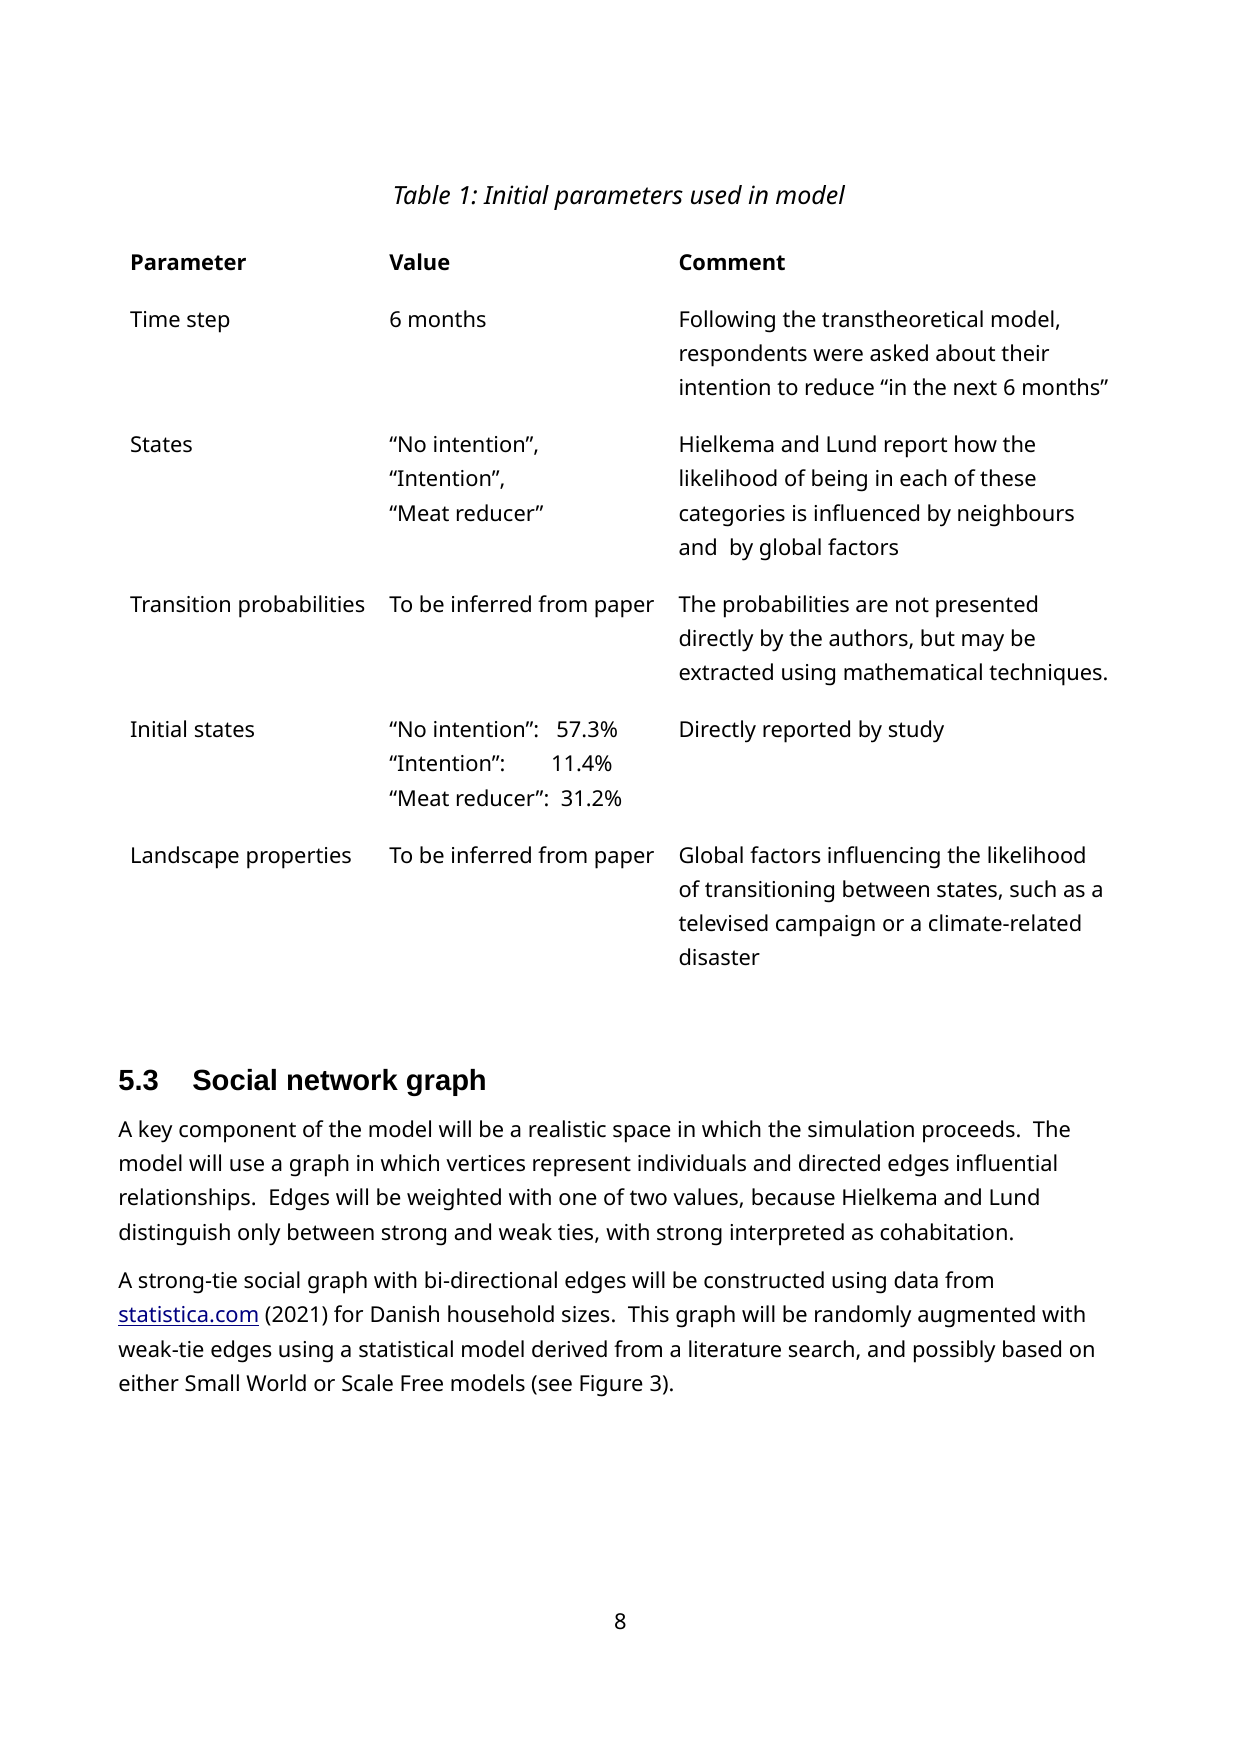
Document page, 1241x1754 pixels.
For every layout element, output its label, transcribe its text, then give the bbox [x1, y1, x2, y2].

table_cell 6 months [377, 292, 667, 417]
table_header Parameter [118, 235, 377, 292]
table_cell Directly reported by study [667, 703, 1123, 828]
table_cell Transition probabilities [118, 577, 377, 702]
table_cell Landscape properties [118, 828, 377, 987]
table_cell Initial states [118, 703, 377, 828]
table_cell Hielkema and Lund report how the likelihood of being in each of these categories is influenced by neighbours and by global factors [667, 418, 1123, 577]
text A strong-tie social graph with bi-directional edges will be constructed using data from statistica.com (2021) for Danish household sizes. This graph will be randomly augmented with weak-tie edges using a statistical model derived from a literature search, and possibly based on either Small World or Scale Free models (see Figure 3). [118, 1265, 1122, 1398]
table_cell “No intention”: 57.3% “Intention”: 11.4% “Meat reducer”: 31.2% [377, 703, 667, 828]
table_header Comment [667, 235, 1123, 292]
table_header Value [377, 235, 667, 292]
table_cell Time step [118, 292, 377, 417]
text Table 1: Initial parameters used in model [118, 177, 1122, 211]
table_cell “No intention”, “Intention”, “Meat reducer” [377, 418, 667, 577]
table_cell Following the transtheoretical model, respondents were asked about their intention to reduce “in the next 6 months” [667, 292, 1123, 417]
table_cell To be inferred from paper [377, 828, 667, 987]
subtitle Social network graph [118, 1063, 1122, 1097]
table_cell Global factors influencing the likelihood of transitioning between states, such as a televised campaign or a climate-related disaster [667, 828, 1123, 987]
table_cell The probabilities are not presented directly by the authors, but may be extracted using mathematical techniques. [667, 577, 1123, 702]
table_cell States [118, 418, 377, 577]
text A key component of the model will be a realistic space in which the simulation proceeds. The model will use a graph in which vertices represent individuals and directed edges influential relationships. Edges will be weighted with one of two values, because Hielkema and Lund distinguish only between strong and weak ties, with strong interpreted as cohabitation. [118, 1114, 1122, 1246]
table_cell To be inferred from paper [377, 577, 667, 702]
